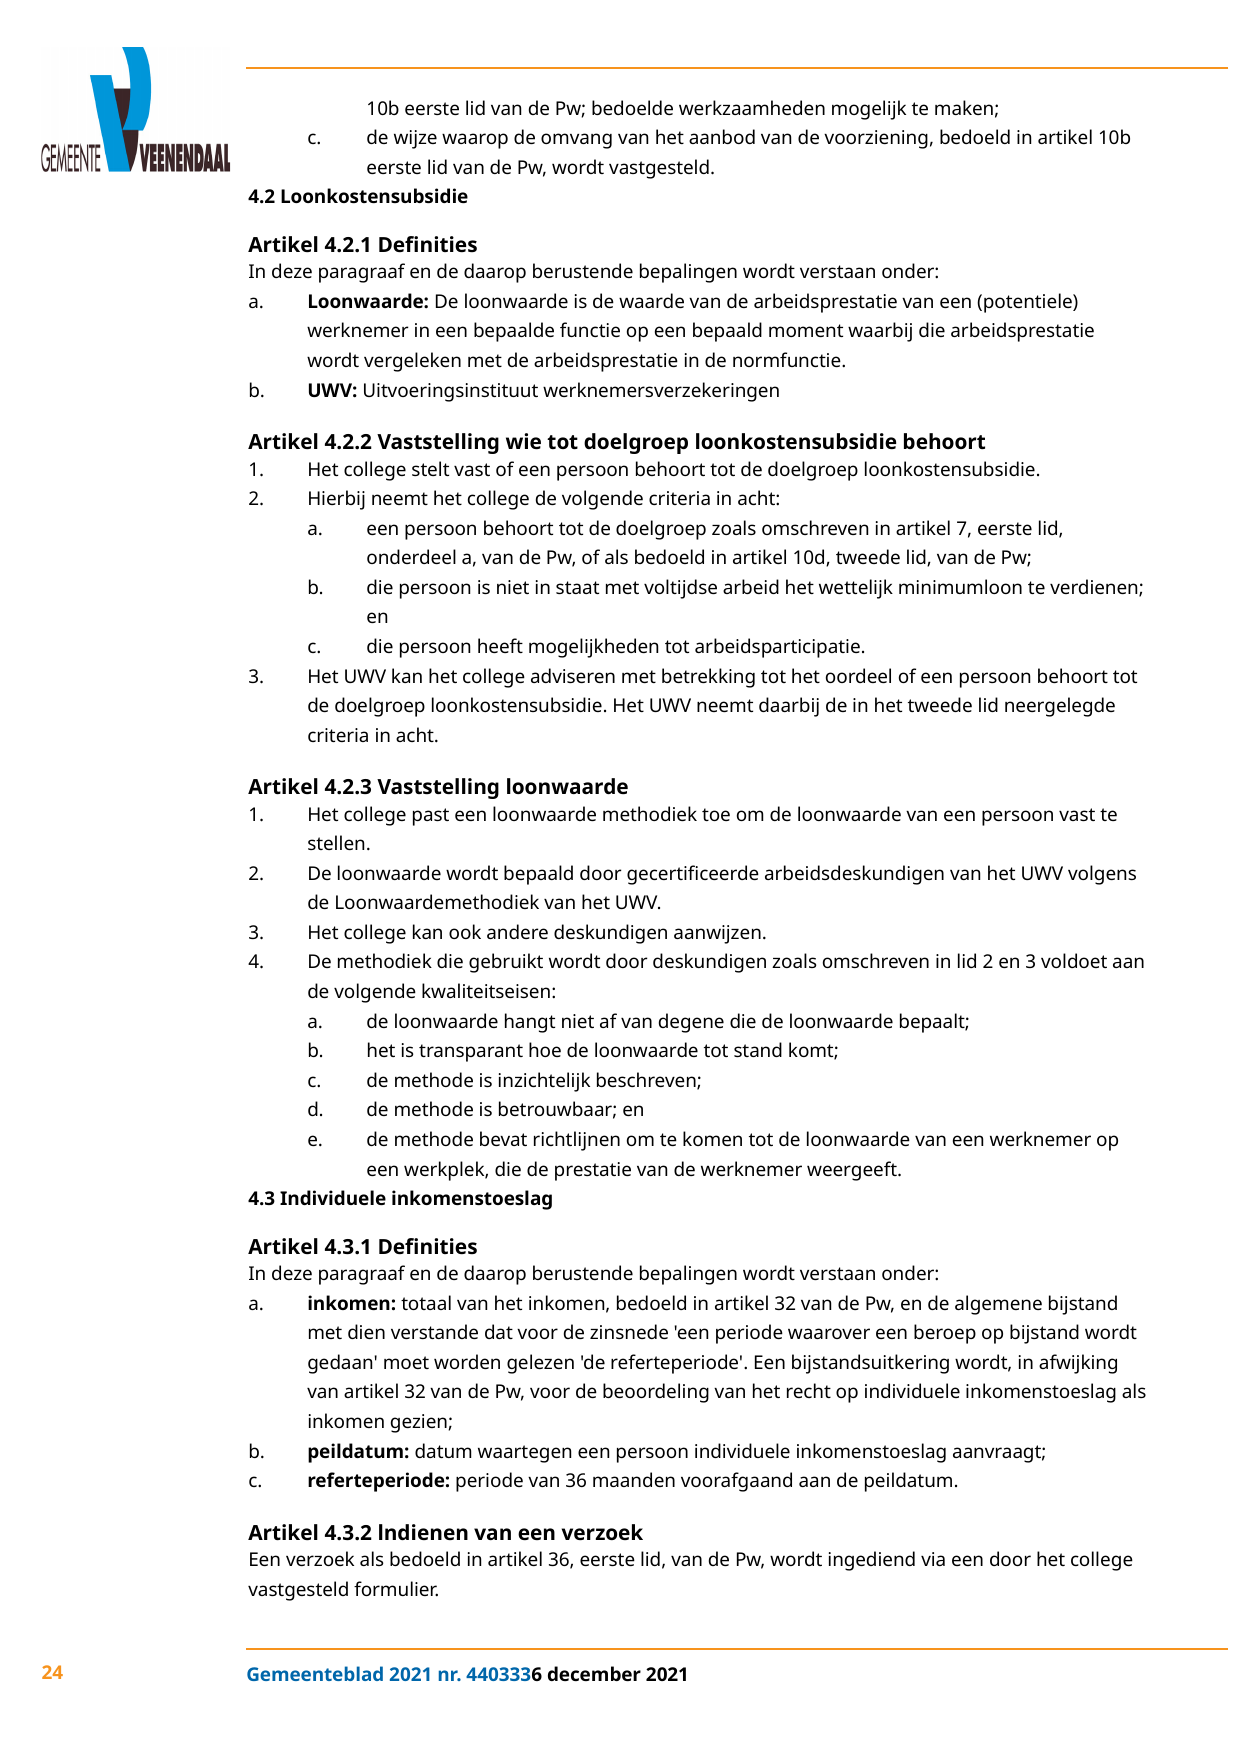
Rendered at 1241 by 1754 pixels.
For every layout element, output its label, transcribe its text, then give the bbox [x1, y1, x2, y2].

text 4.3 Individuele inkomenstoeslag [248, 1185, 1152, 1211]
list referteperiode: periode van 36 maanden voorafgaand aan de peildatum. [248, 1467, 1152, 1493]
list Het UWV kan het college adviseren met betrekking tot het oordeel of een persoon behoort tot de doelgroep loonkostensubsidie. Het UWV neemt daarbij de in het tweede lid neergelegde criteria in acht. [248, 663, 1152, 748]
list de loonwaarde hangt niet af van degene die de loonwaarde bepaalt; [307, 1008, 1152, 1034]
list die persoon is niet in staat met voltijdse arbeid het wettelijk minimumloon te verdienen; en [307, 574, 1152, 629]
list Loonwaarde: De loonwaarde is de waarde van de arbeidsprestatie van een (potentiele) werknemer in een bepaalde functie op een bepaald moment waarbij die arbeidsprestatie wordt vergeleken met de arbeidsprestatie in de normfunctie. [248, 288, 1152, 373]
list het is transparant hoe de loonwaarde tot stand komt; [307, 1037, 1152, 1063]
list inkomen: totaal van het inkomen, bedoeld in artikel 32 van de Pw, en de algemene bijstand met dien verstande dat voor de zinsnede 'een periode waarover een beroep op bijstand wordt gedaan' moet worden gelezen 'de referteperiode'. Een bijstandsuitkering wordt, in afwijking van artikel 32 van de Pw, voor de beoordeling van het recht op individuele inkomenstoeslag als inkomen gezien; [248, 1290, 1152, 1434]
list de methode is betrouwbaar; en [307, 1097, 1152, 1122]
text Artikel 4.2.3 Vaststelling loonwaarde [248, 772, 1152, 801]
list een persoon behoort tot de doelgroep zoals omschreven in artikel 7, eerste lid, onderdeel a, van de Pw, of als bedoeld in artikel 10d, tweede lid, van de Pw; [307, 515, 1152, 570]
list De methodiek die gebruikt wordt door deskundigen zoals omschreven in lid 2 en 3 voldoet aan de volgende kwaliteitseisen: [248, 949, 1152, 1004]
list Het college stelt vast of een persoon behoort tot de doelgroep loonkostensubsidie. [248, 456, 1152, 481]
text In deze paragraaf en de daarop berustende bepalingen wordt verstaan onder: [248, 258, 1152, 284]
list peildatum: datum waartegen een persoon individuele inkomenstoeslag aanvraagt; [248, 1438, 1152, 1464]
list de methode bevat richtlijnen om te komen tot de loonwaarde van een werknemer op een werkplek, die de prestatie van de werknemer weergeeft. [307, 1126, 1152, 1182]
text Artikel 4.2.2 Vaststelling wie tot doelgroep loonkostensubsidie behoort [248, 427, 1152, 456]
text Artikel 4.2.1 Definities [248, 230, 1152, 258]
picture [123, 47, 231, 172]
list Hierbij neemt het college de volgende criteria in acht: [248, 485, 1152, 511]
list de methode is inzichtelijk beschreven; [307, 1067, 1152, 1093]
text In deze paragraaf en de daarop berustende bepalingen wordt verstaan onder: [248, 1260, 1152, 1286]
text Artikel 4.3.1 Definities [248, 1232, 1152, 1260]
list Het college kan ook andere deskundigen aanwijzen. [248, 919, 1152, 945]
list De loonwaarde wordt bepaald door gecertificeerde arbeidsdeskundigen van het UWV volgens de Loonwaardemethodiek van het UWV. [248, 860, 1152, 915]
list die persoon heeft mogelijkheden tot arbeidsparticipatie. [307, 633, 1152, 659]
list UWV: Uitvoeringsinstituut werknemersverzekeringen [248, 377, 1152, 403]
list de wijze waarop de omvang van het aanbod van de voorziening, bedoeld in artikel 10b eerste lid van de Pw, wordt vastgesteld. [307, 124, 1152, 180]
text 4.2 Loonkostensubsidie [248, 183, 1152, 209]
text Artikel 4.3.2 lndienen van een verzoek [248, 1518, 1152, 1546]
picture [41, 47, 130, 172]
list 10b eerste lid van de Pw; bedoelde werkzaamheden mogelijk te maken; [307, 95, 1152, 121]
text Een verzoek als bedoeld in artikel 36, eerste lid, van de Pw, wordt ingediend via een door het college vastgesteld formulier. [248, 1546, 1152, 1602]
list Het college past een loonwaarde methodiek toe om de loonwaarde van een persoon vast te stellen. [248, 801, 1152, 856]
